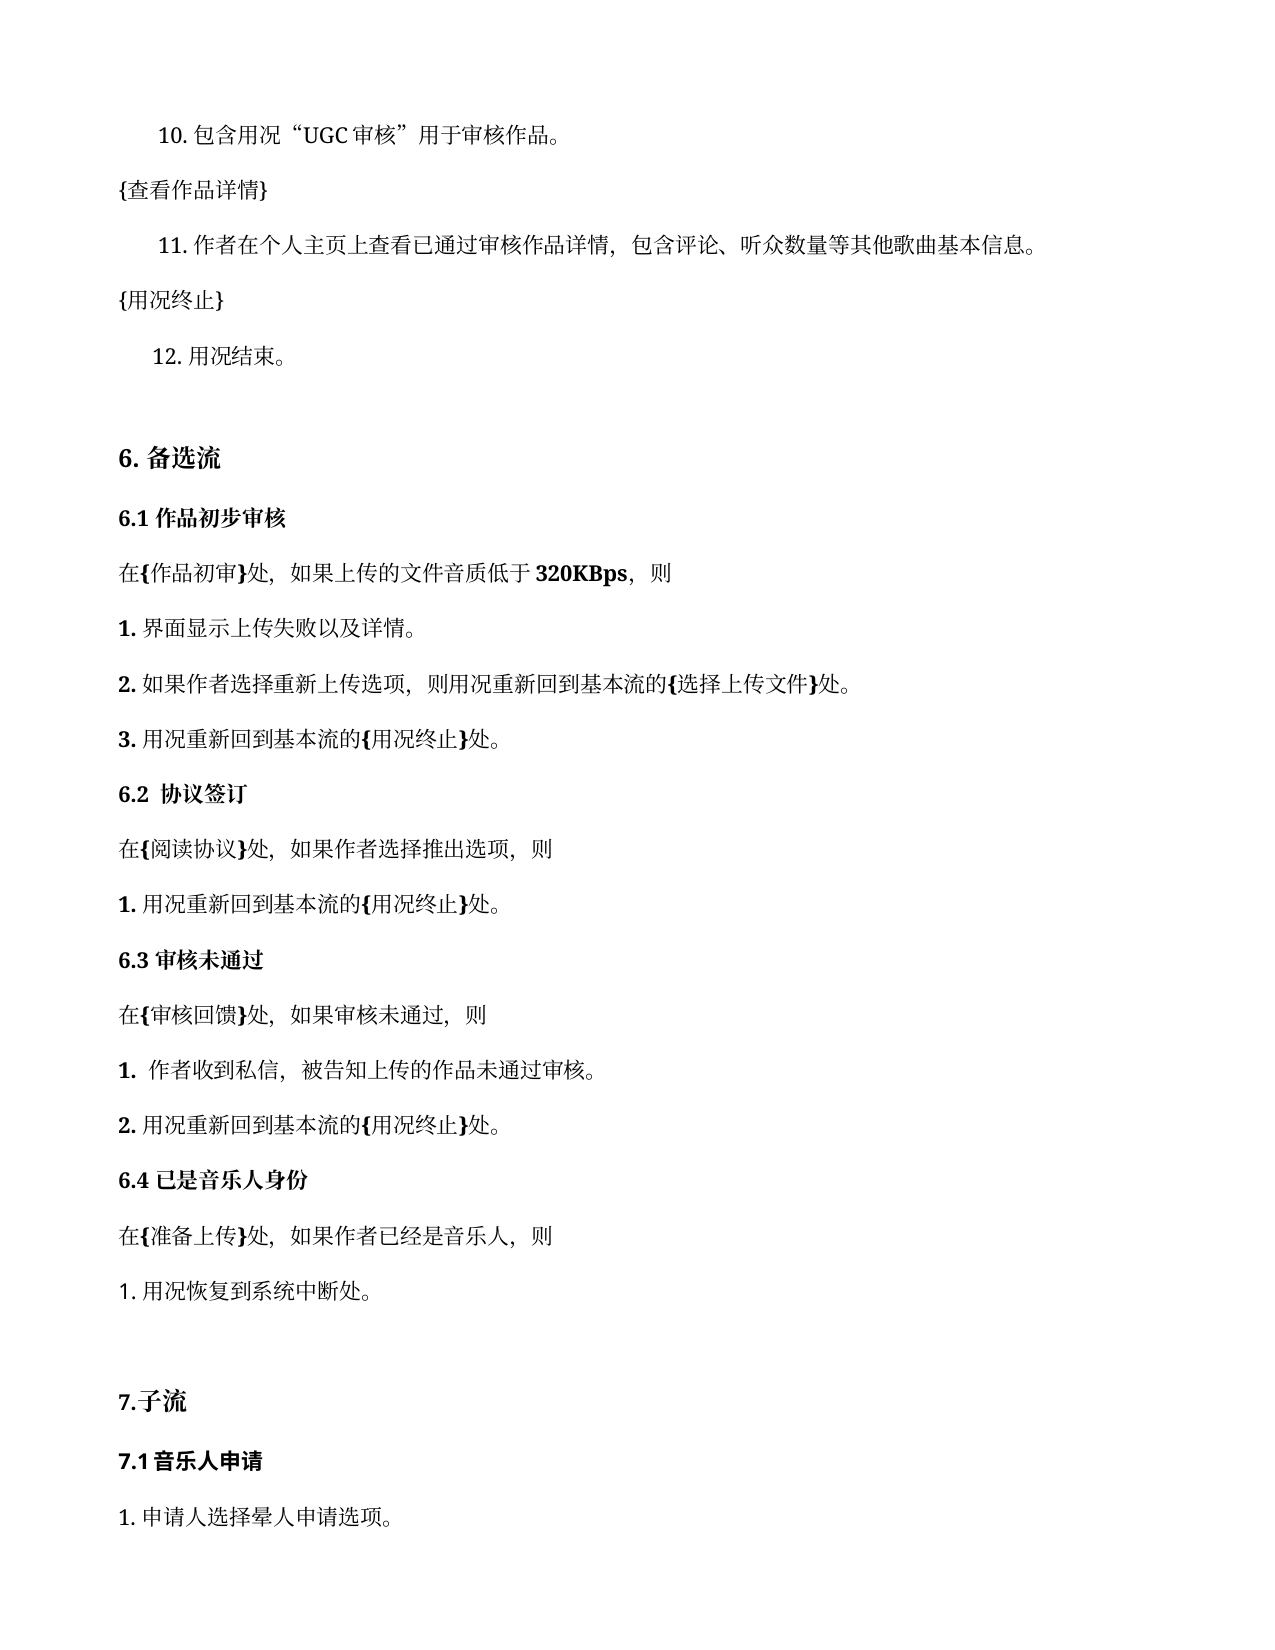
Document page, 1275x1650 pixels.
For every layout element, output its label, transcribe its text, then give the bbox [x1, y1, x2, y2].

text 6.1 作品初步审核 [118, 501, 1157, 533]
text 2. 如果作者选择重新上传选项，则用况重新回到基本流的{选择上传文件}处。 [118, 667, 1157, 698]
text 6. 备选流 [118, 438, 1157, 474]
text {用况终止} [118, 284, 1157, 315]
text 1. 用况恢复到系统中断处。 [118, 1274, 1157, 1306]
text 1. 申请人选择晕人申请选项。 [118, 1500, 1157, 1531]
text 6.3 审核未通过 [118, 943, 1157, 974]
text 1. 界面显示上传失败以及详情。 [118, 612, 1157, 643]
text 12. 用况结束。 [118, 339, 1157, 371]
text 1. 作者收到私信，被告知上传的作品未通过审核。 [118, 1053, 1157, 1085]
text 3. 用况重新回到基本流的{用况终止}处。 [118, 722, 1157, 754]
text 7.1音乐人申请 [118, 1444, 1157, 1476]
text 11. 作者在个人主页上查看已通过审核作品详情，包含评论、听众数量等其他歌曲基本信息。 [118, 228, 1157, 260]
text 在{准备上传}处，如果作者已经是音乐人，则 [118, 1219, 1157, 1251]
text 10. 包含用况“UGC审核”用于审核作品。 [118, 118, 1157, 150]
text 在{审核回馈}处，如果审核未通过，则 [118, 998, 1157, 1030]
text 1. 用况重新回到基本流的{用况终止}处。 [118, 888, 1157, 919]
text 6.4 已是音乐人身份 [118, 1164, 1157, 1195]
text 在{阅读协议}处，如果作者选择推出选项，则 [118, 832, 1157, 864]
text 7.子流 [118, 1381, 1157, 1417]
text {查看作品详情} [118, 173, 1157, 205]
text 2. 用况重新回到基本流的{用况终止}处。 [118, 1108, 1157, 1140]
text 6.2 协议签订 [118, 777, 1157, 809]
text 在{作品初审}处，如果上传的文件音质低于320KBps，则 [118, 556, 1157, 588]
